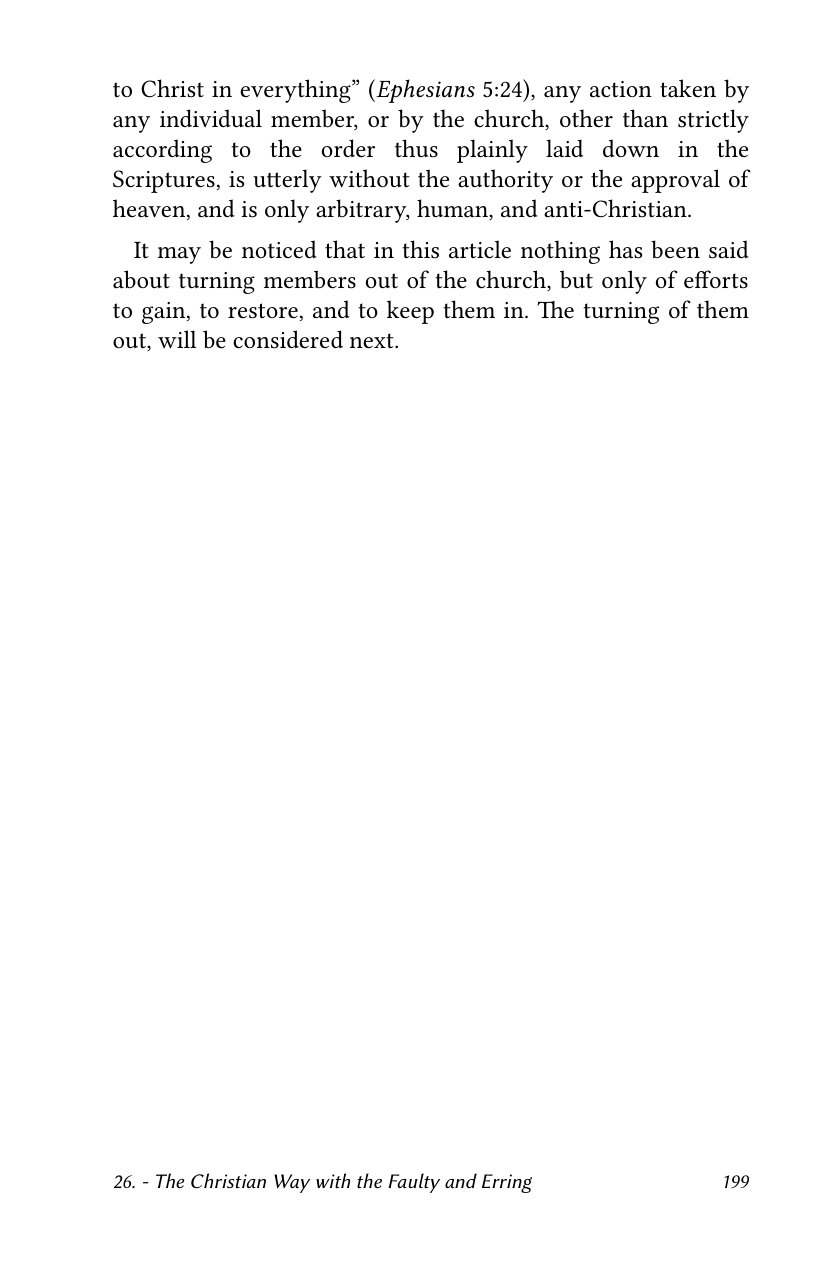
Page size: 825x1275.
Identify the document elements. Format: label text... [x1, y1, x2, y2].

text It may be noticed that in this article nothing has been said about turning members out of the church, but only of efforts to gain, to restore, and to keep them in. The turning of them out, will be considered next. [112, 237, 750, 355]
text to Christ in everything” (Ephesians 5:24), any action taken by any individual member, or by the church, other than strictly according to the order thus plainly laid down in the Scriptures, is utterly without the authority or the approval of heaven, and is only arbitrary, human, and anti-Christian. [112, 75, 750, 223]
